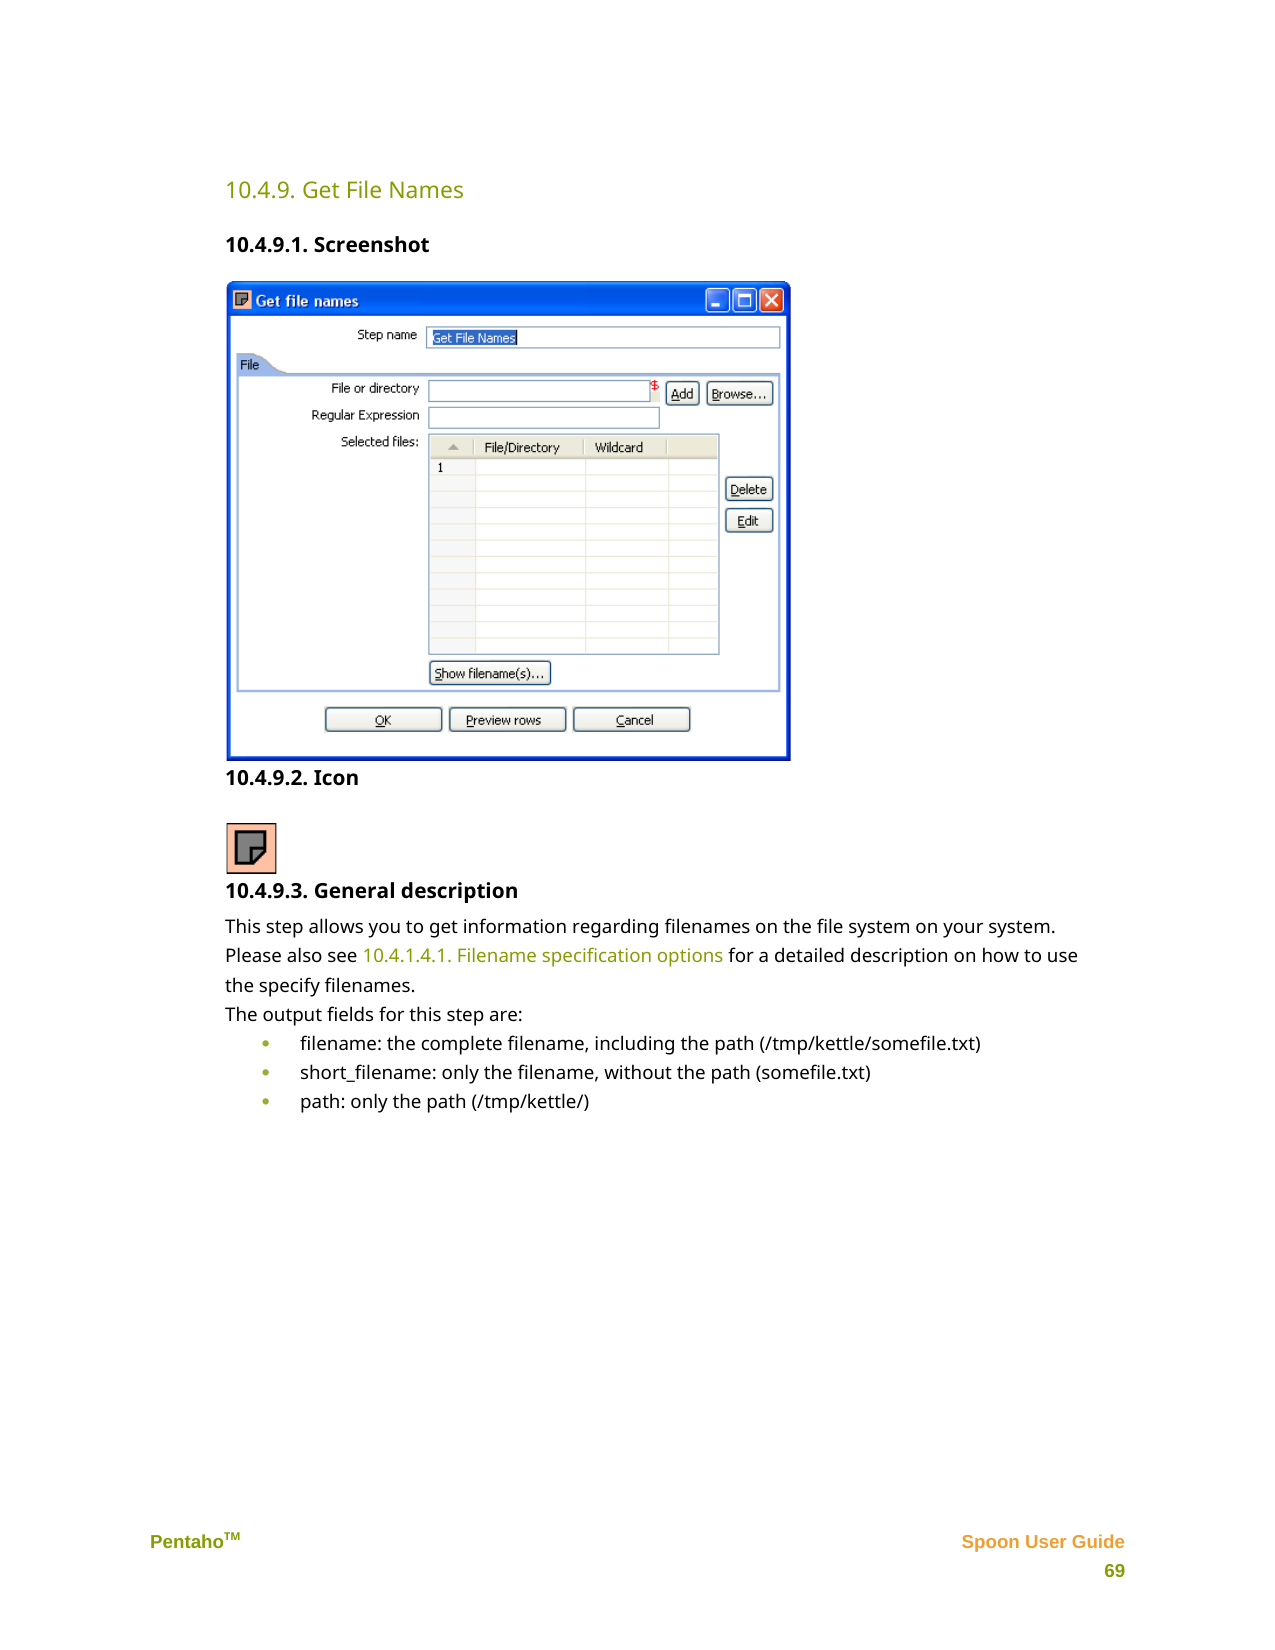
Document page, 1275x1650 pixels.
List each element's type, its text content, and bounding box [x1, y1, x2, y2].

list filename: the complete filename, including the path (/tmp/kettle/somefile.txt) [262, 1027, 1125, 1056]
subtitle 10.4.9.1. Screenshot [225, 229, 1125, 258]
text the specify filenames. [225, 969, 1125, 998]
text This step allows you to get information regarding filenames on the file system on your system. [225, 910, 1125, 939]
text The output fields for this step are: [225, 998, 1125, 1027]
subtitle 10.4.9.3. General description [225, 817, 1125, 904]
subtitle 10.4.9. Get File Names [225, 175, 1125, 204]
list path: only the path (/tmp/kettle/) [262, 1085, 1125, 1114]
picture [226, 823, 277, 874]
text Please also see 10.4.1.4.1. Filename specification options for a detailed description on how to use [225, 939, 1125, 969]
picture [226, 281, 791, 761]
list short_filename: only the filename, without the path (somefile.txt) [262, 1056, 1125, 1085]
subtitle 10.4.9.2. Icon [225, 761, 1125, 792]
